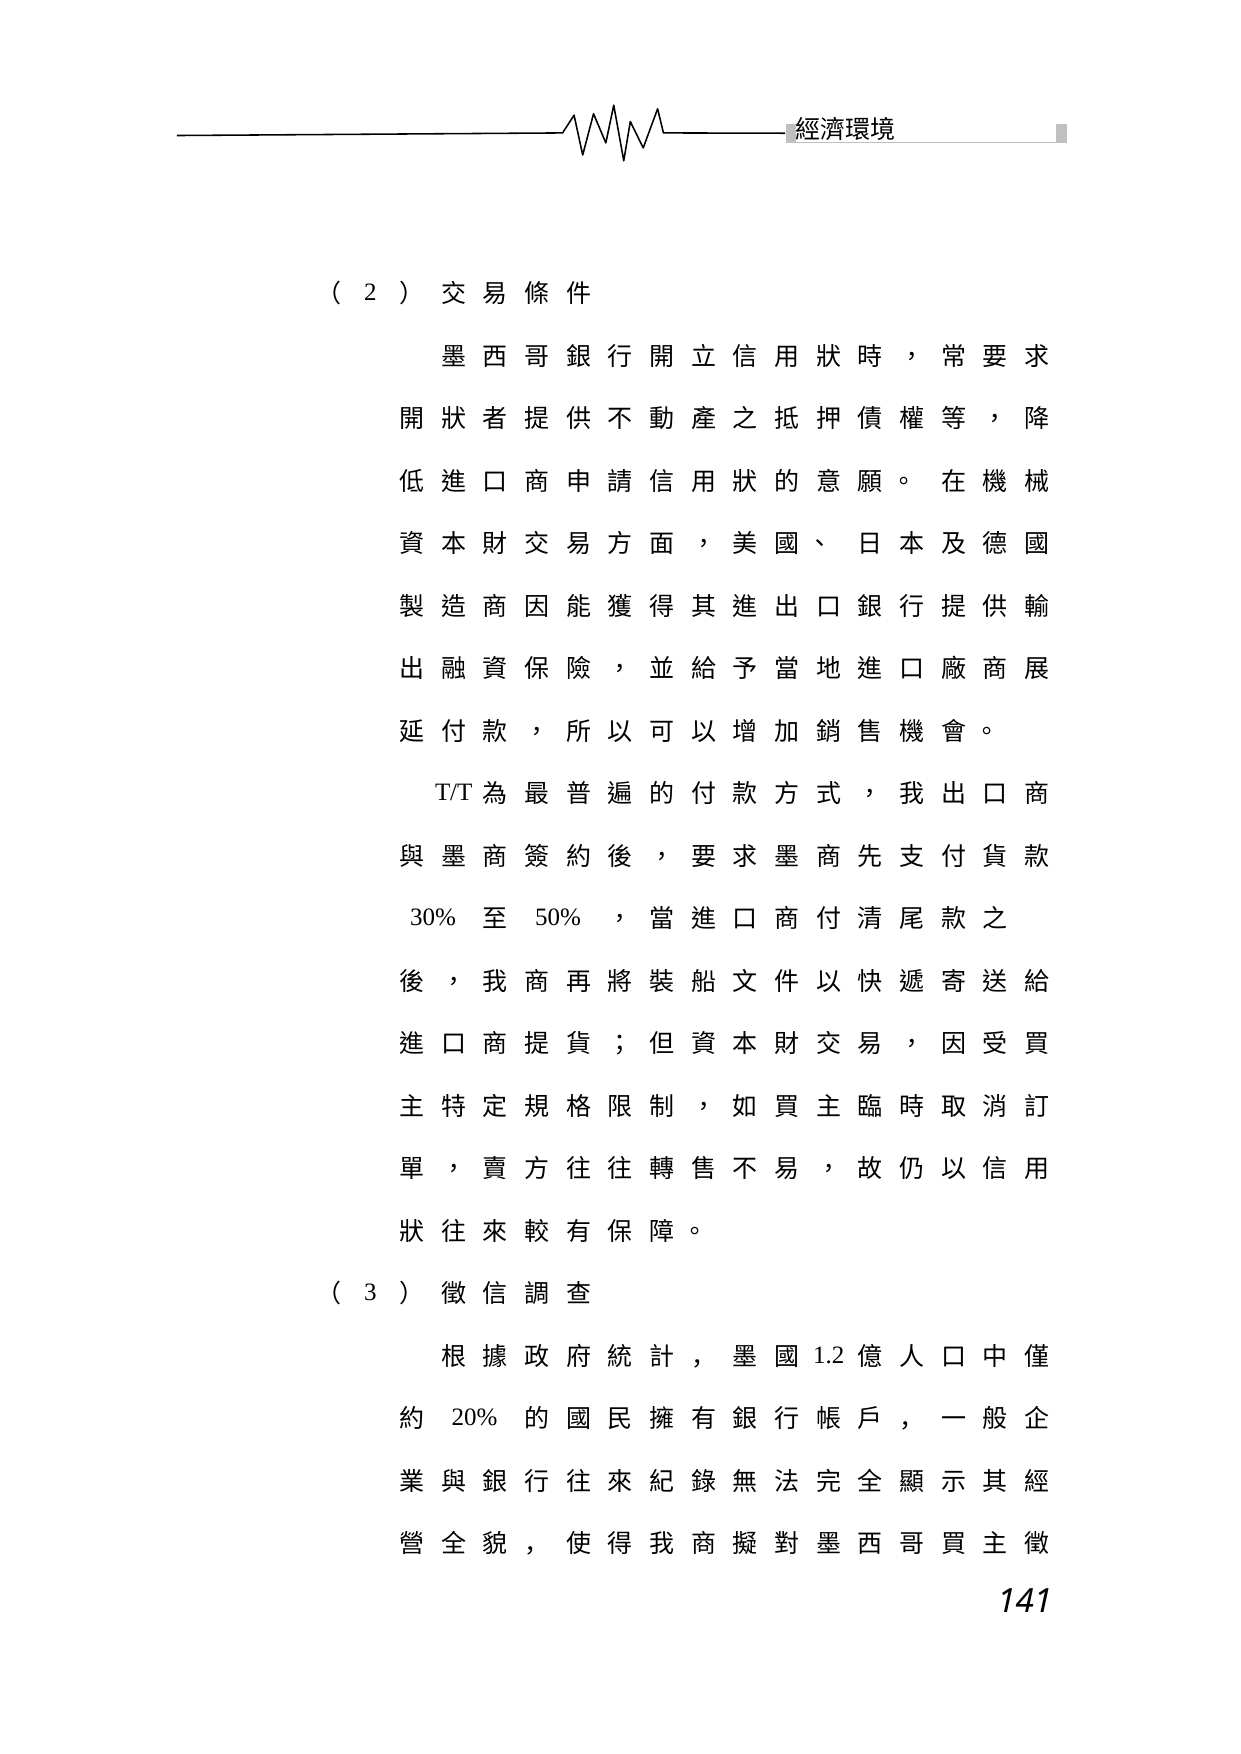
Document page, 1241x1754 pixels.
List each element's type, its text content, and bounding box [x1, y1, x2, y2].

text T/T為最普遍的付款方式，我出口商與墨商簽約後，要求墨商先支付貨款30%至50%，當進口商付清尾款之後，我商再將裝船文件以快遞寄送給進口商提貨；但資本財交易，因受買主特定規格限制，如買主臨時取消訂單，賣方往往轉售不易，故仍以信用狀往來較有保障。 [367, 750, 1058, 1250]
text 墨西哥銀行開立信用狀時，常要求開狀者提供不動產之抵押債權等，降低進口商申請信用狀的意願。在機械資本財交易方面，美國、日本及德國製造商因能獲得其進出口銀行提供輸出融資保險，並給予當地進口廠商展延付款，所以可以增加銷售機會。 [367, 313, 1058, 750]
text （2）交易條件 [306, 250, 1058, 313]
text （3）徵信調查 [306, 1250, 1058, 1313]
text 根據政府統計，墨國1.2億人口中僅約20%的國民擁有銀行帳戶，一般企業與銀行往來紀錄無法完全顯示其經營全貌，使得我商擬對墨西哥買主徵 [367, 1313, 1058, 1563]
